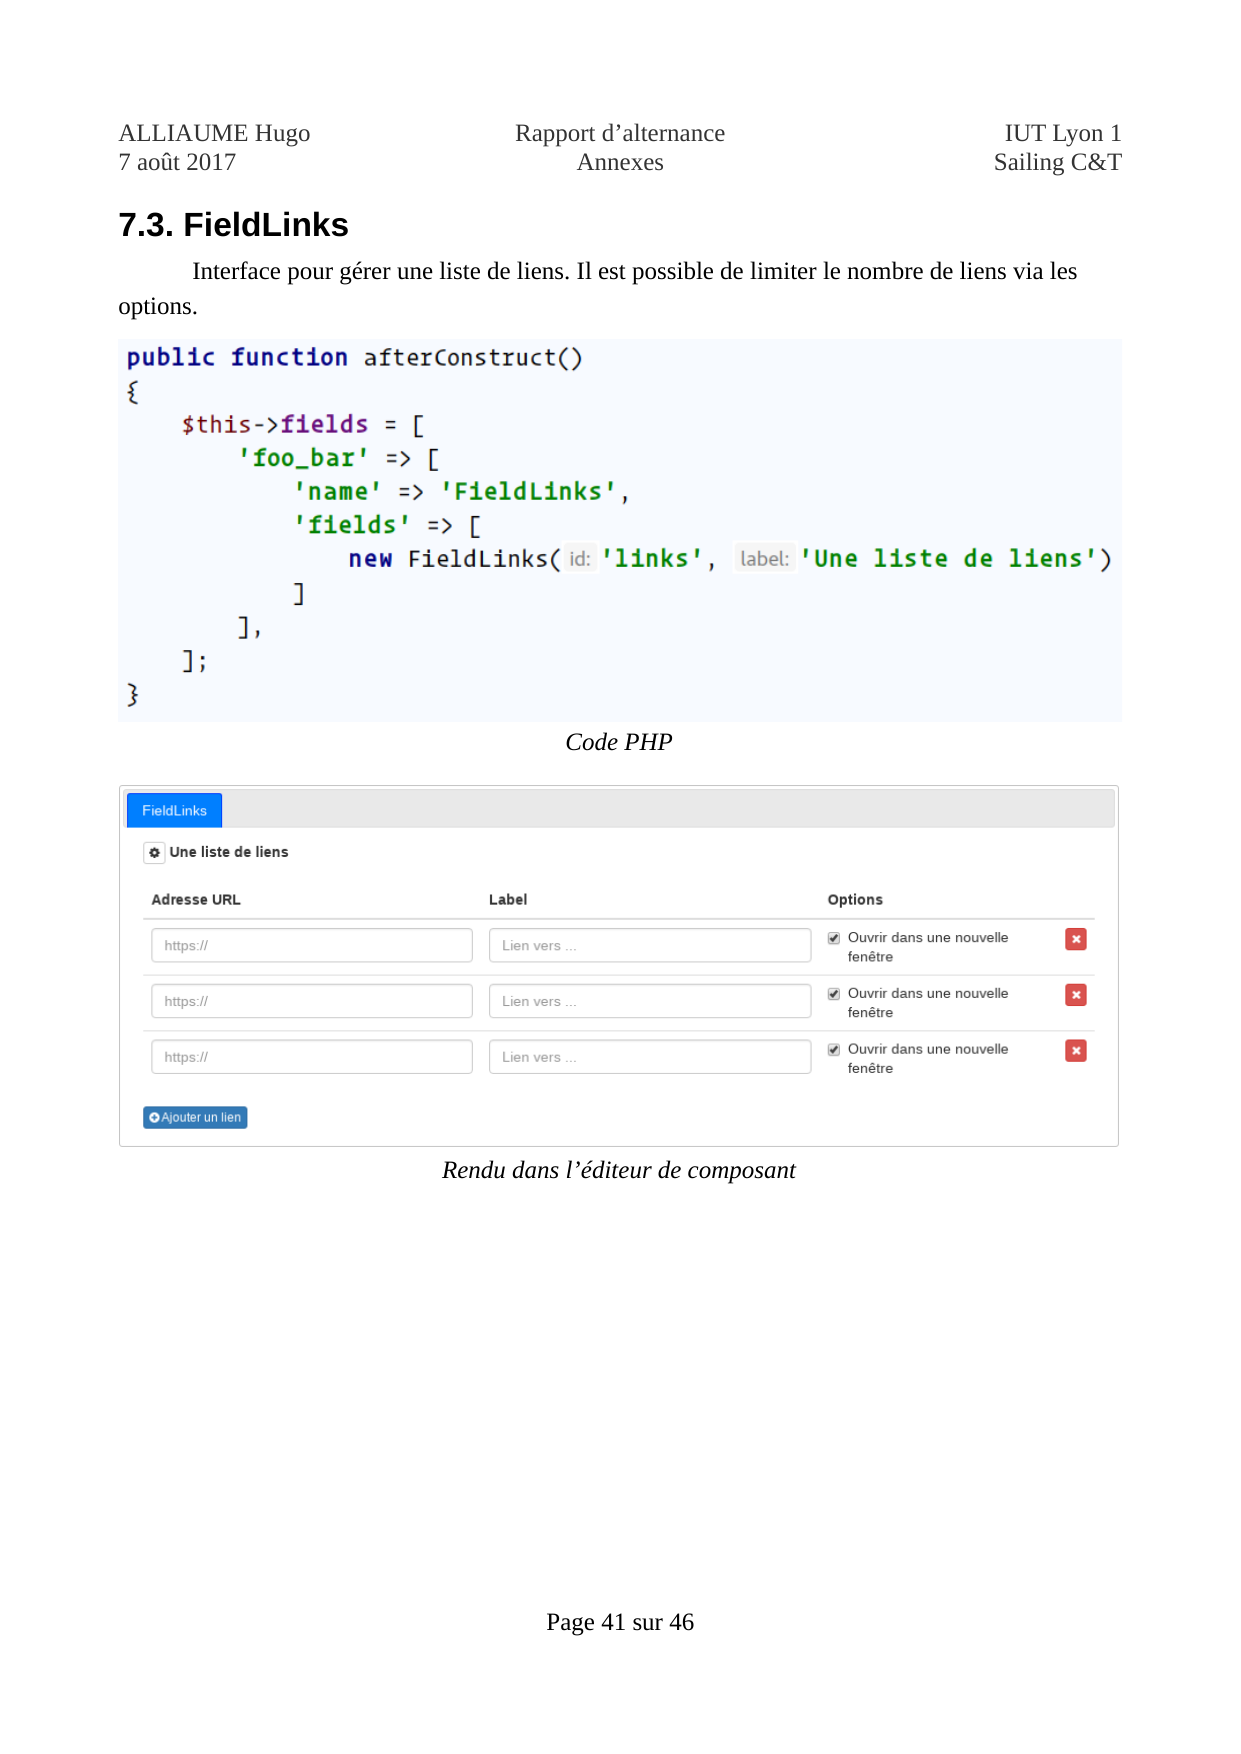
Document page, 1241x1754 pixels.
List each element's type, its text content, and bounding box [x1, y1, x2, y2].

text Interface pour gérer une liste de liens. Il est possible de limiter le nombre de liens via les options. [118, 256, 1122, 319]
text Code PHP [118, 722, 1122, 756]
text Rendu dans l’éditeur de composant [118, 1150, 1122, 1184]
picture [118, 339, 1123, 722]
subtitle 7.3. FieldLinks [118, 205, 1122, 244]
picture [118, 783, 1123, 1150]
text [118, 776, 1122, 783]
